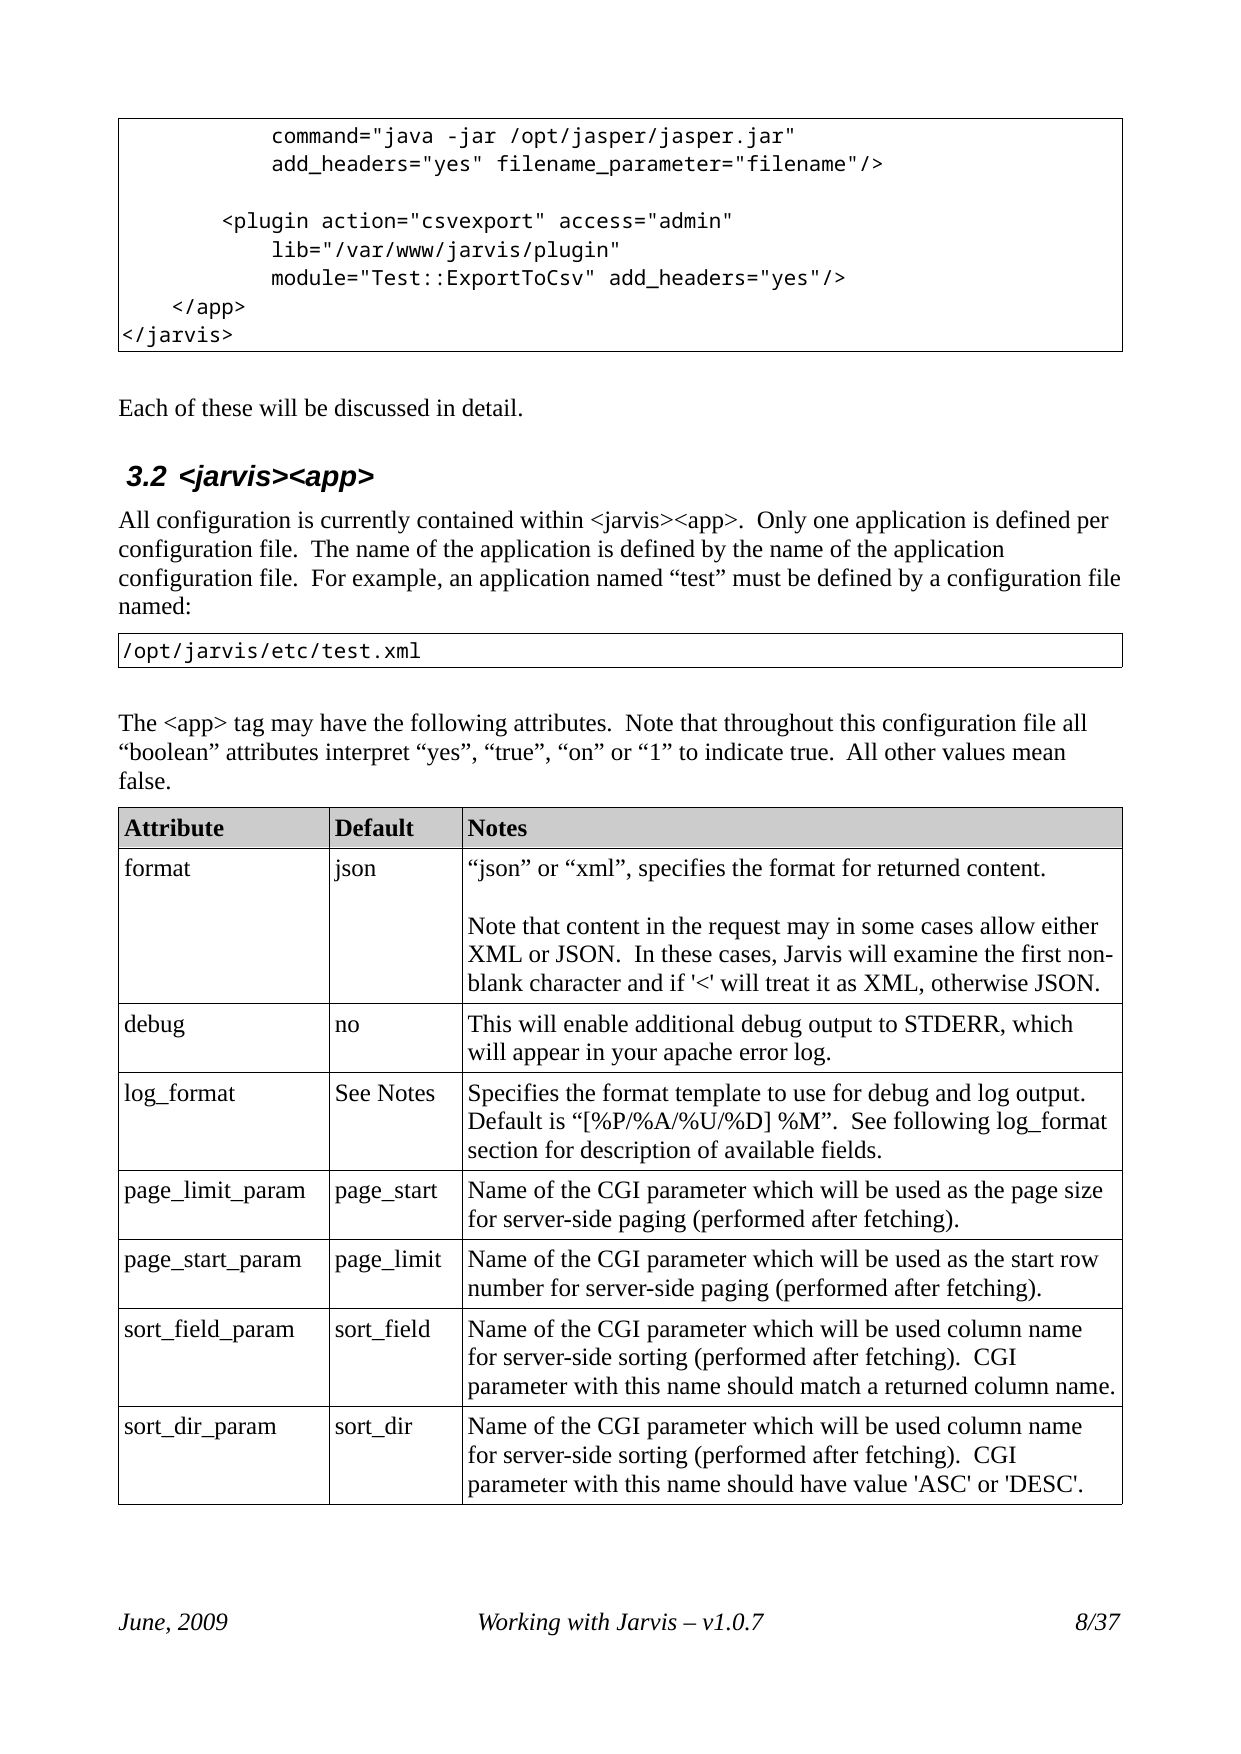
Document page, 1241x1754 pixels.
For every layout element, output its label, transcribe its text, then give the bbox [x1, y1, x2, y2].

table_cell sort_dir_param [119, 1407, 329, 1503]
table_cell page_limit_param [119, 1171, 329, 1239]
text </jarvis> [119, 317, 1122, 351]
table_cell “json” or “xml”, specifies the format for returned content. Note that content in the request may in some cases allow either XML or JSON. In these cases, Jarvis will examine the first non-blank character and if '<' will treat it as XML, otherwise JSON. [463, 849, 1122, 1003]
table_header Notes [463, 808, 1122, 847]
table_cell log_format [119, 1073, 329, 1170]
table_cell See Notes [330, 1073, 462, 1170]
table_cell Specifies the format template to use for debug and log output. Default is “[%P/%A/%U/%D] %M”. See following log_format section for description of available fields. [463, 1073, 1122, 1170]
table_cell Name of the CGI parameter which will be used column name for server-side sorting (performed after fetching). CGI parameter with this name should match a returned column name. [463, 1309, 1122, 1406]
table_header Attribute [119, 808, 329, 847]
text All configuration is currently contained within <jarvis><app>. Only one application is defined per configuration file. The name of the application is defined by the name of the application configuration file. For example, an application named “test” must be defined by a configuration file named: [118, 505, 1122, 620]
table_cell no [330, 1004, 462, 1072]
table_cell format [119, 849, 329, 1003]
table_cell debug [119, 1004, 329, 1072]
text command="java -jar /opt/jasper/jasper.jar" [119, 119, 1122, 147]
table_cell page_start [330, 1171, 462, 1239]
table_cell sort_field_param [119, 1309, 329, 1406]
table_cell page_limit [330, 1240, 462, 1308]
table_header Default [330, 808, 462, 847]
table_cell Name of the CGI parameter which will be used as the start row number for server-side paging (performed after fetching). [463, 1240, 1122, 1308]
table_cell page_start_param [119, 1240, 329, 1308]
table_cell Name of the CGI parameter which will be used column name for server-side sorting (performed after fetching). CGI parameter with this name should have value 'ASC' or 'DESC'. [463, 1407, 1122, 1503]
text Each of these will be discussed in detail. [118, 393, 1122, 422]
text <plugin action="csvexport" access="admin" [119, 203, 1122, 232]
text /opt/jarvis/etc/test.xml [119, 634, 1122, 667]
text </app> [119, 289, 1122, 317]
text The <app> tag may have the following attributes. Note that throughout this configuration file all “boolean” attributes interpret “yes”, “true”, “on” or “1” to indicate true. All other values mean false. [118, 708, 1122, 795]
text module="Test::ExportToCsv" add_headers="yes"/> [119, 260, 1122, 289]
subtitle <jarvis><app> [118, 459, 1122, 493]
text add_headers="yes" filename_parameter="filename"/> [119, 147, 1122, 178]
table_cell This will enable additional debug output to STDERR, which will appear in your apache error log. [463, 1004, 1122, 1072]
table_cell Name of the CGI parameter which will be used as the page size for server-side paging (performed after fetching). [463, 1171, 1122, 1239]
table_cell sort_field [330, 1309, 462, 1406]
text lib="/var/www/jarvis/plugin" [119, 232, 1122, 260]
table_cell json [330, 849, 462, 1003]
table_cell sort_dir [330, 1407, 462, 1503]
